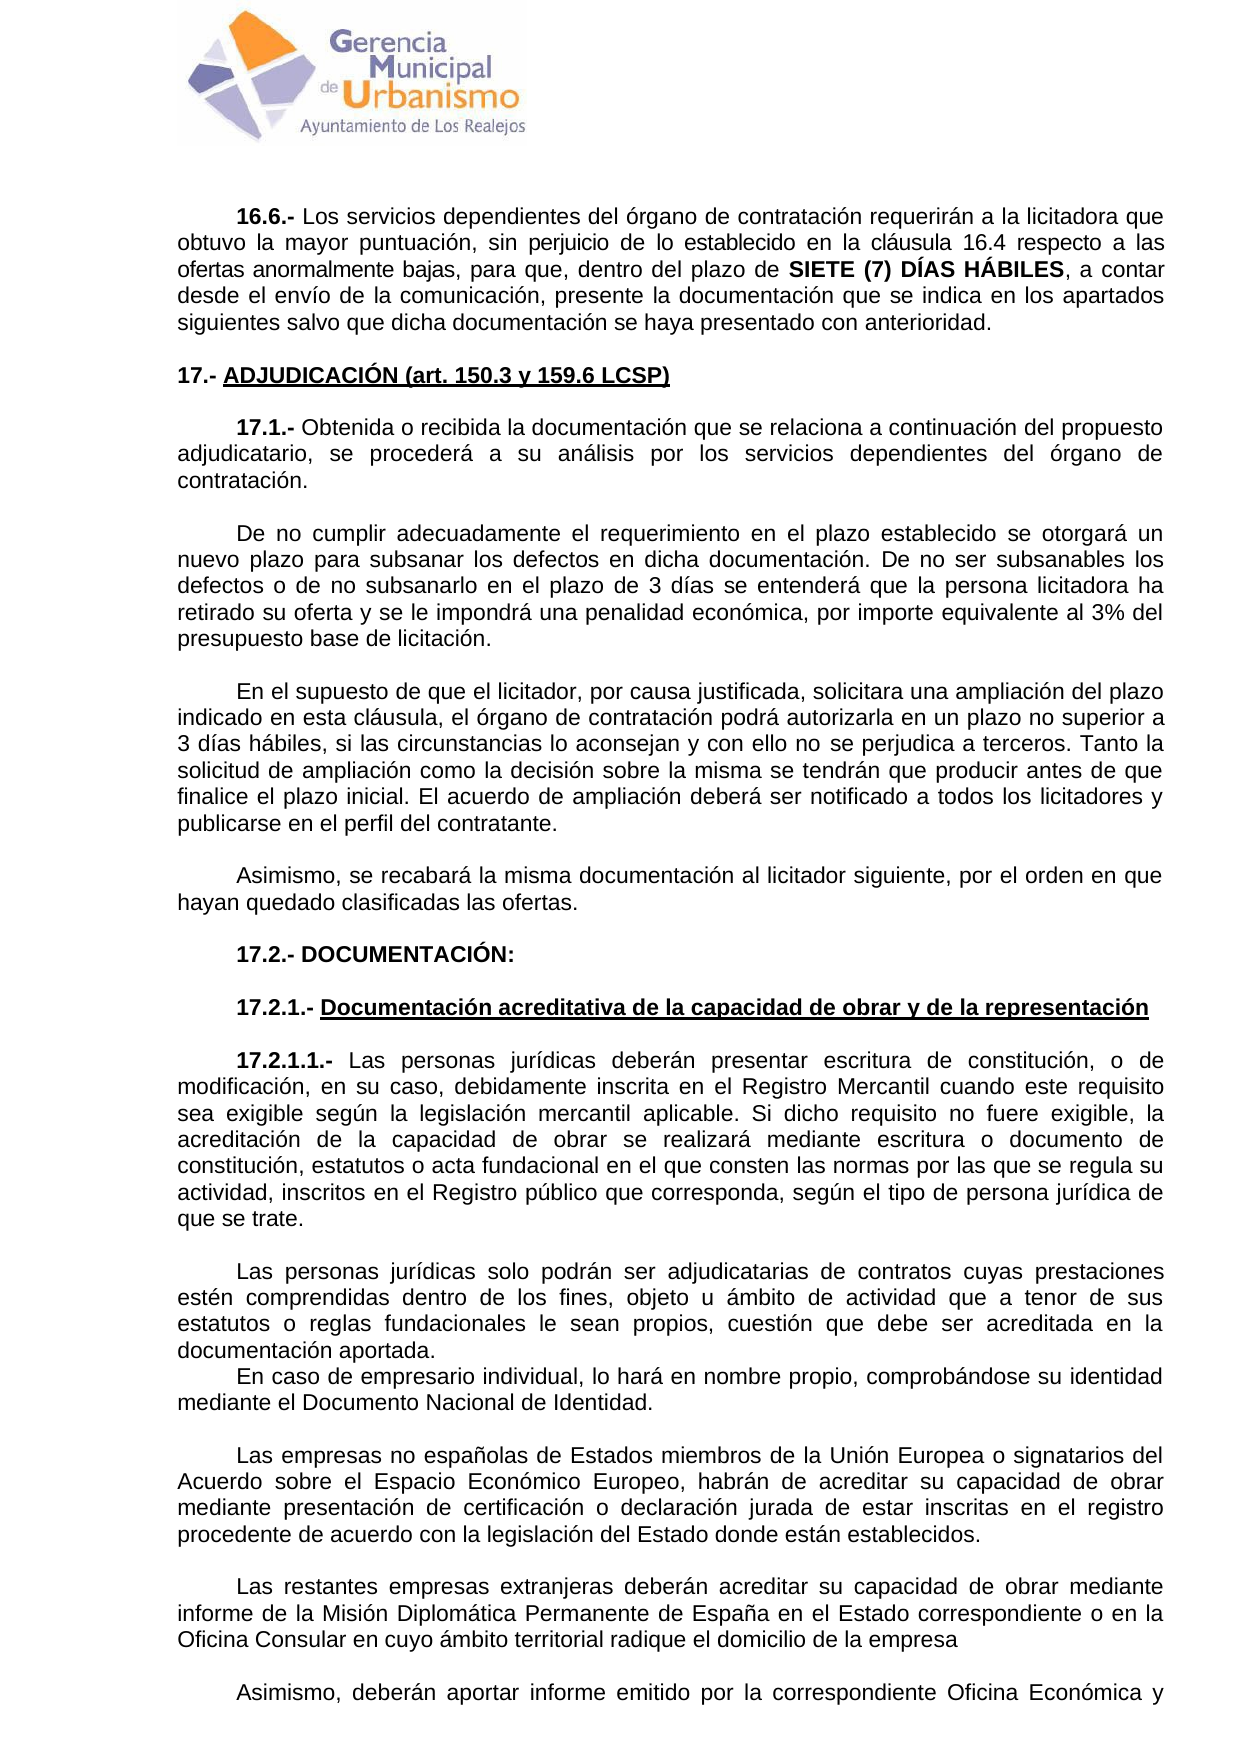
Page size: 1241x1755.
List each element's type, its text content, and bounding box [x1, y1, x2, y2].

text 16.6.- Los servicios dependientes del órgano de contratación requerirán a la licitadora que obtuvo la mayor puntuación, sin perjuicio de lo establecido en la cláusula 16.4 respecto a las ofertas anormalmente bajas, para que, dentro del plazo de SIETE (7) DÍAS HÁBILES, a contar desde el envío de la comunicación, presente la documentación que se indica en los apartados siguientes salvo que dicha documentación se haya presentado con anterioridad. [177, 203, 1165, 335]
text 17.2.1.1.- Las personas jurídicas deberán presentar escritura de constitución, o de modificación, en su caso, debidamente inscrita en el Registro Mercantil cuando este requisito sea exigible según la legislación mercantil aplicable. Si dicho requisito no fuere exigible, la acreditación de la capacidad de obrar se realizará mediante escritura o documento de constitución, estatutos o acta fundacional en el que consten las normas por las que se regula su actividad, inscritos en el Registro público que corresponda, según el tipo de persona jurídica de que se trate. [177, 1047, 1165, 1231]
text En caso de empresario individual, lo hará en nombre propio, comprobándose su identidad mediante el Documento Nacional de Identidad. [177, 1363, 1163, 1415]
text 17.1.- Obtenida o recibida la documentación que se relaciona a continuación del propuesto adjudicatario, se procederá a su análisis por los servicios dependientes del órgano de contratación. [177, 414, 1163, 493]
text 17.2.1.- Documentación acreditativa de la capacidad de obrar y de la representación [236, 994, 1207, 1021]
text Asimismo, se recabará la misma documentación al licitador siguiente, por el orden en que hayan quedado clasificadas las ofertas. [177, 862, 1163, 915]
text Las personas jurídicas solo podrán ser adjudicatarias de contratos cuyas prestaciones estén comprendidas dentro de los fines, objeto u ámbito de actividad que a tenor de sus estatutos o reglas fundacionales le sean propios, cuestión que debe ser acreditada en la documentación aportada. [177, 1258, 1164, 1363]
text Asimismo, deberán aportar informe emitido por la correspondiente Oficina Económica y [177, 1679, 1164, 1705]
text De no cumplir adecuadamente el requerimiento en el plazo establecido se otorgará un nuevo plazo para subsanar los defectos en dicha documentación. De no ser subsanables los defectos o de no subsanarlo en el plazo de 3 días se entenderá que la persona licitadora ha retirado su oferta y se le impondrá una penalidad económica, por importe equivalente al 3% del presupuesto base de licitación. [177, 519, 1164, 651]
text En el supuesto de que el licitador, por causa justificada, solicitara una ampliación del plazo indicado en esta cláusula, el órgano de contratación podrá autorizarla en un plazo no superior a 3 días hábiles, si las circunstancias lo aconsejan y con ello no se perjudica a terceros. Tanto la solicitud de ampliación como la decisión sobre la misma se tendrán que producir antes de que finalice el plazo inicial. El acuerdo de ampliación deberá ser notificado a todos los licitadores y publicarse en el perfil del contratante. [177, 678, 1164, 836]
subtitle 17.2.- DOCUMENTACIÓN: [236, 941, 1207, 968]
subtitle 17.- ADJUDICACIÓN (art. 150.3 y 159.6 LCSP) [177, 362, 1207, 388]
text Las empresas no españolas de Estados miembros de la Unión Europea o signatarios del Acuerdo sobre el Espacio Económico Europeo, habrán de acreditar su capacidad de obrar mediante presentación de certificación o declaración jurada de estar inscritas en el registro procedente de acuerdo con la legislación del Estado donde están establecidos. [177, 1442, 1164, 1547]
text Las restantes empresas extranjeras deberán acreditar su capacidad de obrar mediante informe de la Misión Diplomática Permanente de España en el Estado correspondiente o en la Oficina Consular en cuyo ámbito territorial radique el domicilio de la empresa [177, 1573, 1164, 1652]
